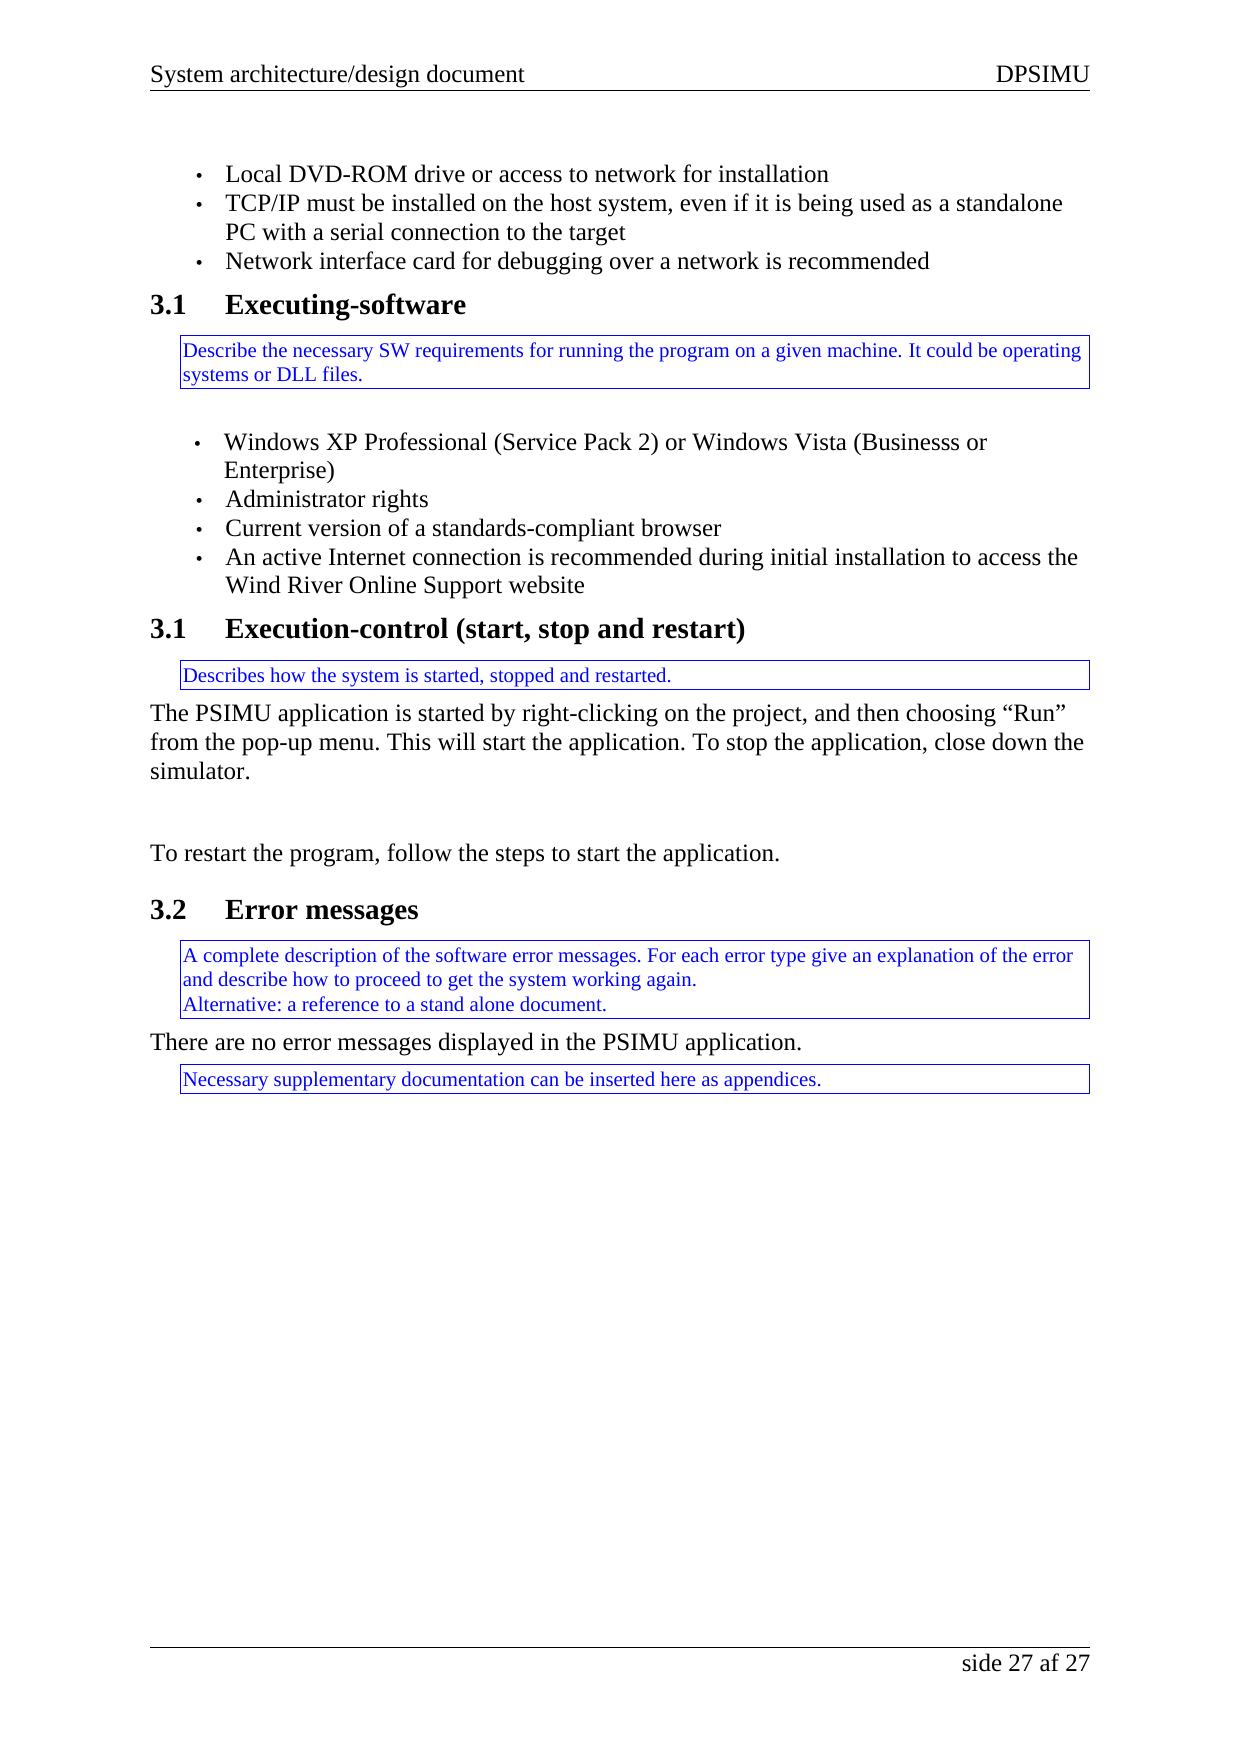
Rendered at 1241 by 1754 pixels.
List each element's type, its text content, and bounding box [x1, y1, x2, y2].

subtitle Execution-control (start, stop and restart) [150, 612, 1090, 645]
subtitle Error messages [150, 892, 1090, 926]
text Describe the necessary SW requirements for running the program on a given machine. It could be operating systems or DLL files. [181, 336, 1089, 388]
list Local DVD-ROM drive or access to network for installation [196, 159, 1090, 188]
list An active Internet connection is recommended during initial installation to access the Wind River Online Support website [196, 542, 1090, 599]
list Administrator rights [196, 484, 1090, 513]
list Network interface card for debugging over a network is recommended [196, 246, 1090, 274]
text Necessary supplementary documentation can be inserted here as appendices. [181, 1065, 1089, 1093]
text There are no error messages displayed in the PSIMU application. [150, 1027, 1090, 1056]
subtitle Executing-software [150, 287, 1090, 321]
list TCP/IP must be installed on the host system, even if it is being used as a standalone PC with a serial connection to the target [196, 188, 1090, 246]
list Windows XP Professional (Service Pack 2) or Windows Vista (Businesss or Enterprise) [194, 427, 1090, 484]
text The PSIMU application is started by right-clicking on the project, and then choosing “Run” from the pop-up menu. This will start the application. To stop the application, close down the simulator. [150, 698, 1090, 784]
text Describes how the system is started, stopped and restarted. [181, 661, 1089, 689]
text To restart the program, follow the steps to start the application. [150, 838, 1090, 867]
text A complete description of the software error messages. For each error type give an explanation of the error and describe how to proceed to get the system working again. Alternative: a reference to a stand alone document. [181, 941, 1089, 1018]
list Current version of a standards-compliant browser [196, 513, 1090, 542]
